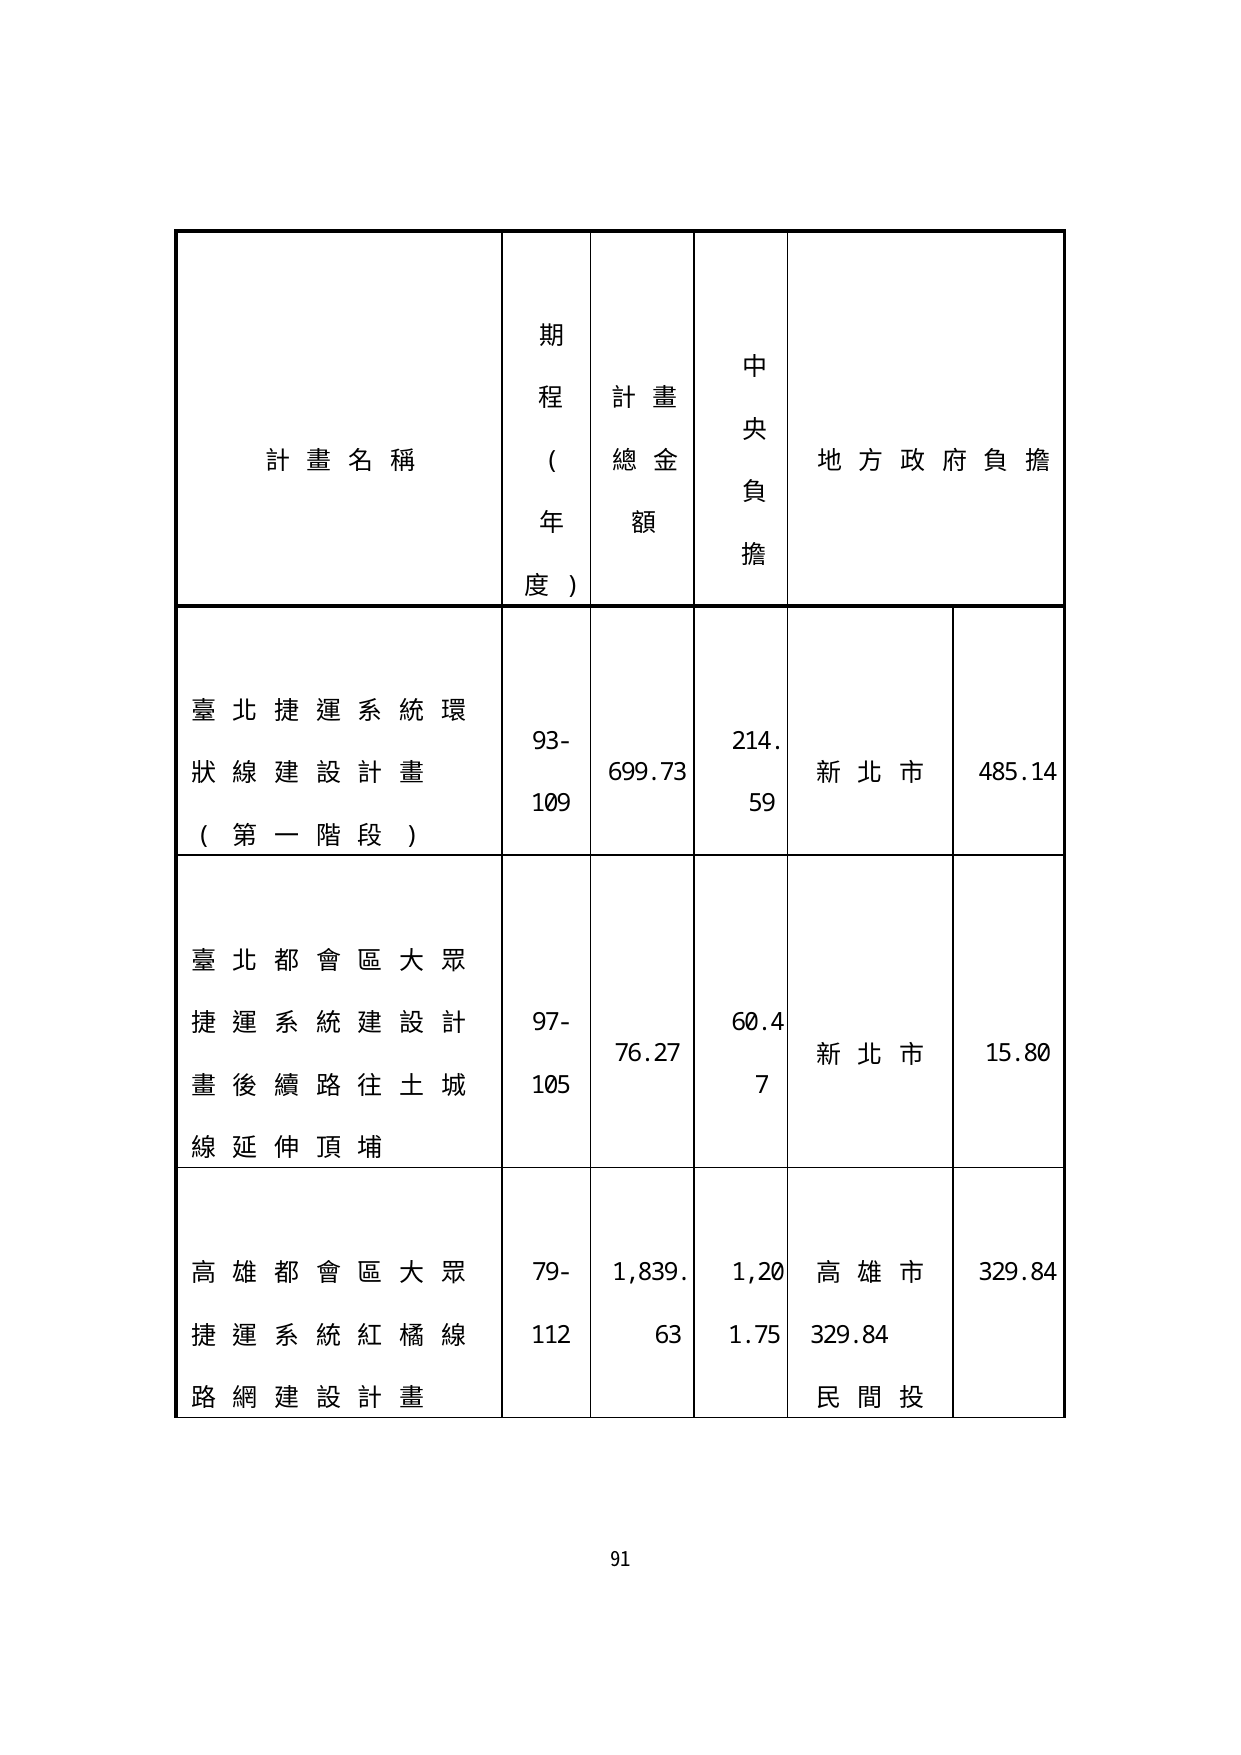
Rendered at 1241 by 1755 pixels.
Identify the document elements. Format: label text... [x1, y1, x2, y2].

table_cell 485.14 [954, 608, 1063, 854]
table_header 地方政府負擔 [788, 233, 1063, 604]
table_cell 1,839.63 [591, 1168, 693, 1417]
table_cell 1,201.75 [695, 1168, 787, 1417]
table_header 期程 (年度) [503, 233, 590, 604]
table_cell 214.59 [695, 608, 787, 854]
table_cell 97-105 [503, 856, 590, 1167]
table_cell 699.73 [591, 608, 693, 854]
table_cell 93-109 [503, 608, 590, 854]
table_cell 新北市 [788, 608, 952, 854]
table_header 計畫名稱 [178, 233, 501, 604]
table_header 中央負擔 [695, 233, 787, 604]
table_header 計畫 總金額 [591, 233, 693, 604]
table_cell 臺北捷運系統環狀線建設計畫(第一階段) [178, 608, 501, 854]
table_cell 高雄市329.84 民間投 [788, 1168, 952, 1417]
table_cell 79-112 [503, 1168, 590, 1417]
table_cell 臺北都會區大眾捷運系統建設計畫後續路往土城線延伸頂埔 [178, 856, 501, 1167]
table_cell 60.47 [695, 856, 787, 1167]
table_cell 高雄都會區大眾捷運系統紅橘線路網建設計畫 [178, 1168, 501, 1417]
table_cell 15.80 [954, 856, 1063, 1167]
table_cell 新北市 [788, 856, 952, 1167]
table_cell 76.27 [591, 856, 693, 1167]
table_cell 329.84 [954, 1168, 1063, 1417]
